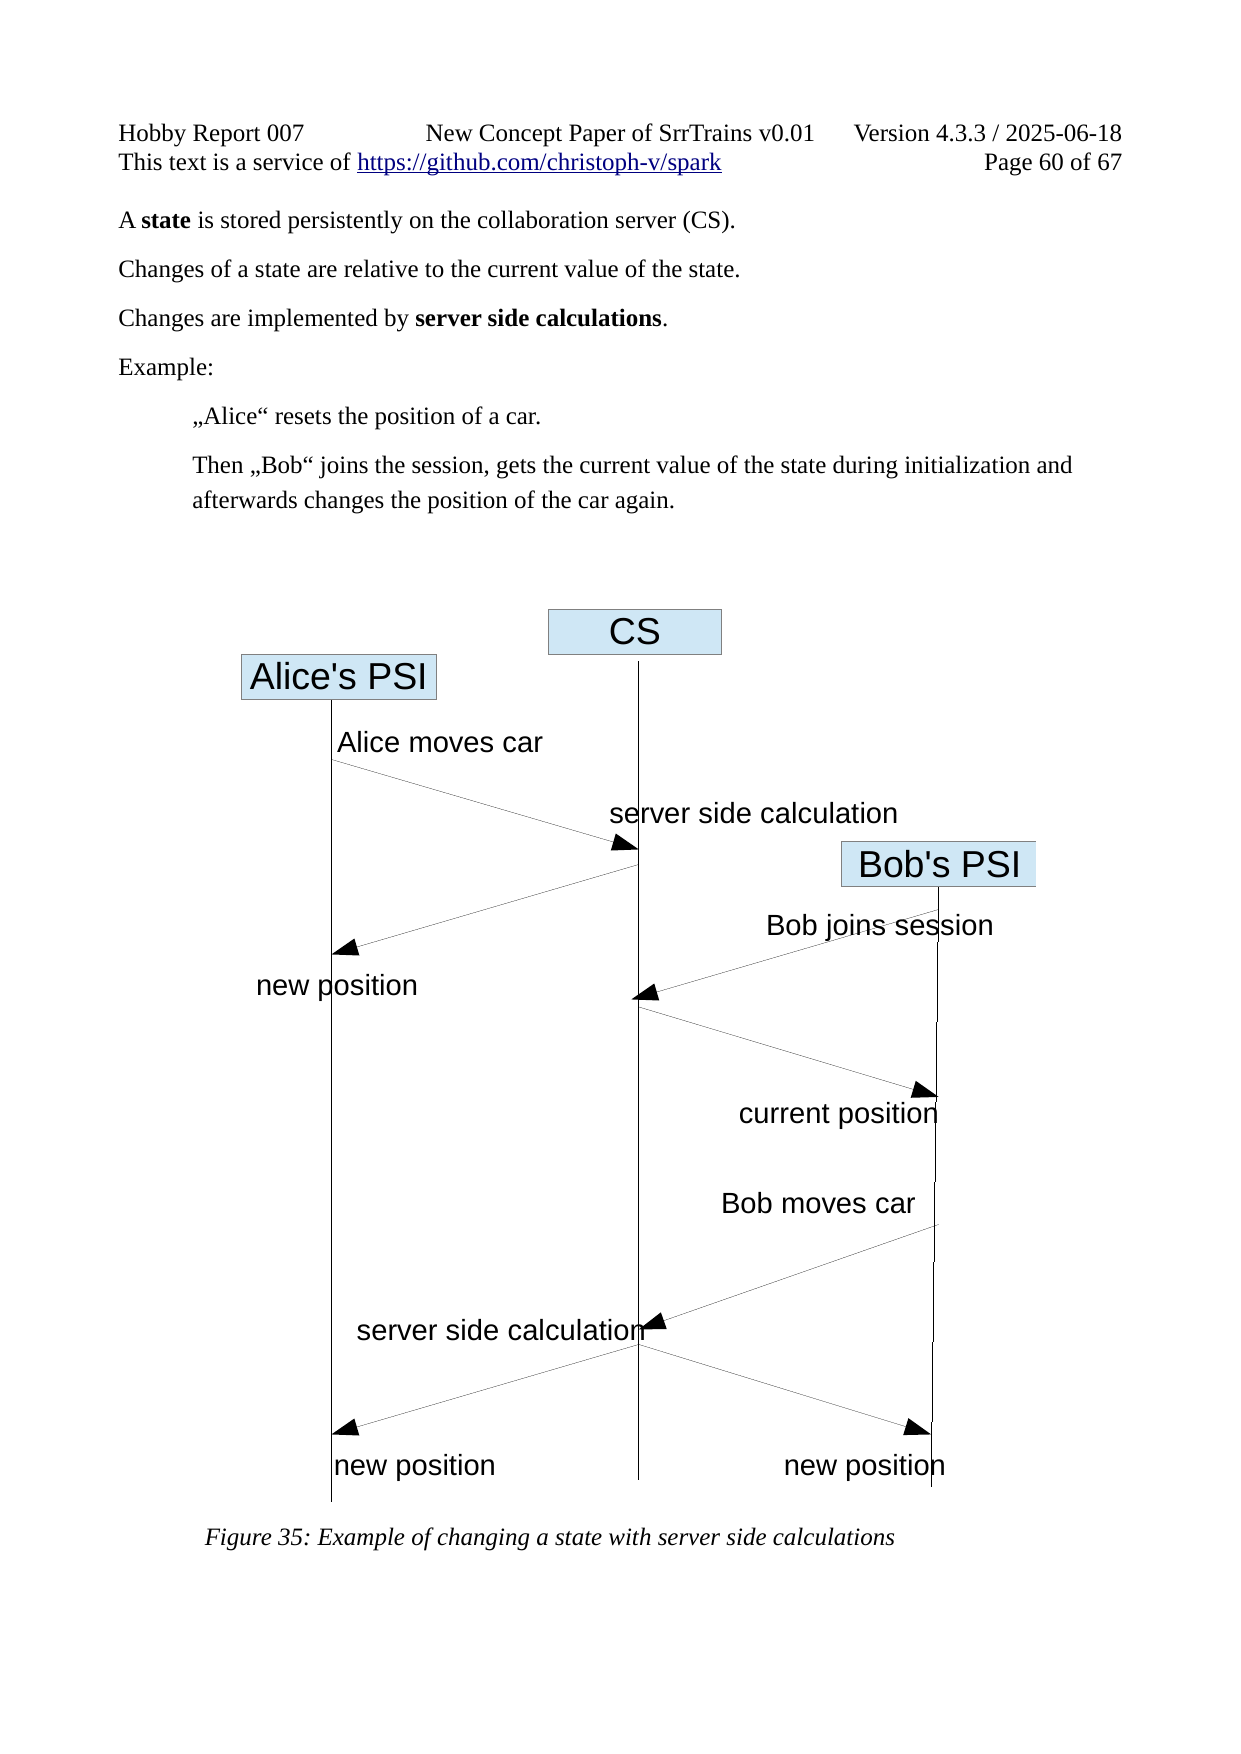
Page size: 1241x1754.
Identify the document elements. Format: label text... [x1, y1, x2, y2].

text „Alice“ resets the position of a car. [192, 401, 1122, 430]
text Changes are implemented by server side calculations. [118, 303, 1122, 332]
text Figure 35: Example of changing a state with server side calculations [204, 595, 1036, 1551]
text Example: [118, 352, 1122, 381]
text Then „Bob“ joins the session, gets the current value of the state during initialization and afterwards changes the position of the car again. [192, 450, 1122, 514]
text Changes of a state are relative to the current value of the state. [118, 254, 1122, 283]
text A state is stored persistently on the collaboration server (CS). [118, 205, 1122, 234]
